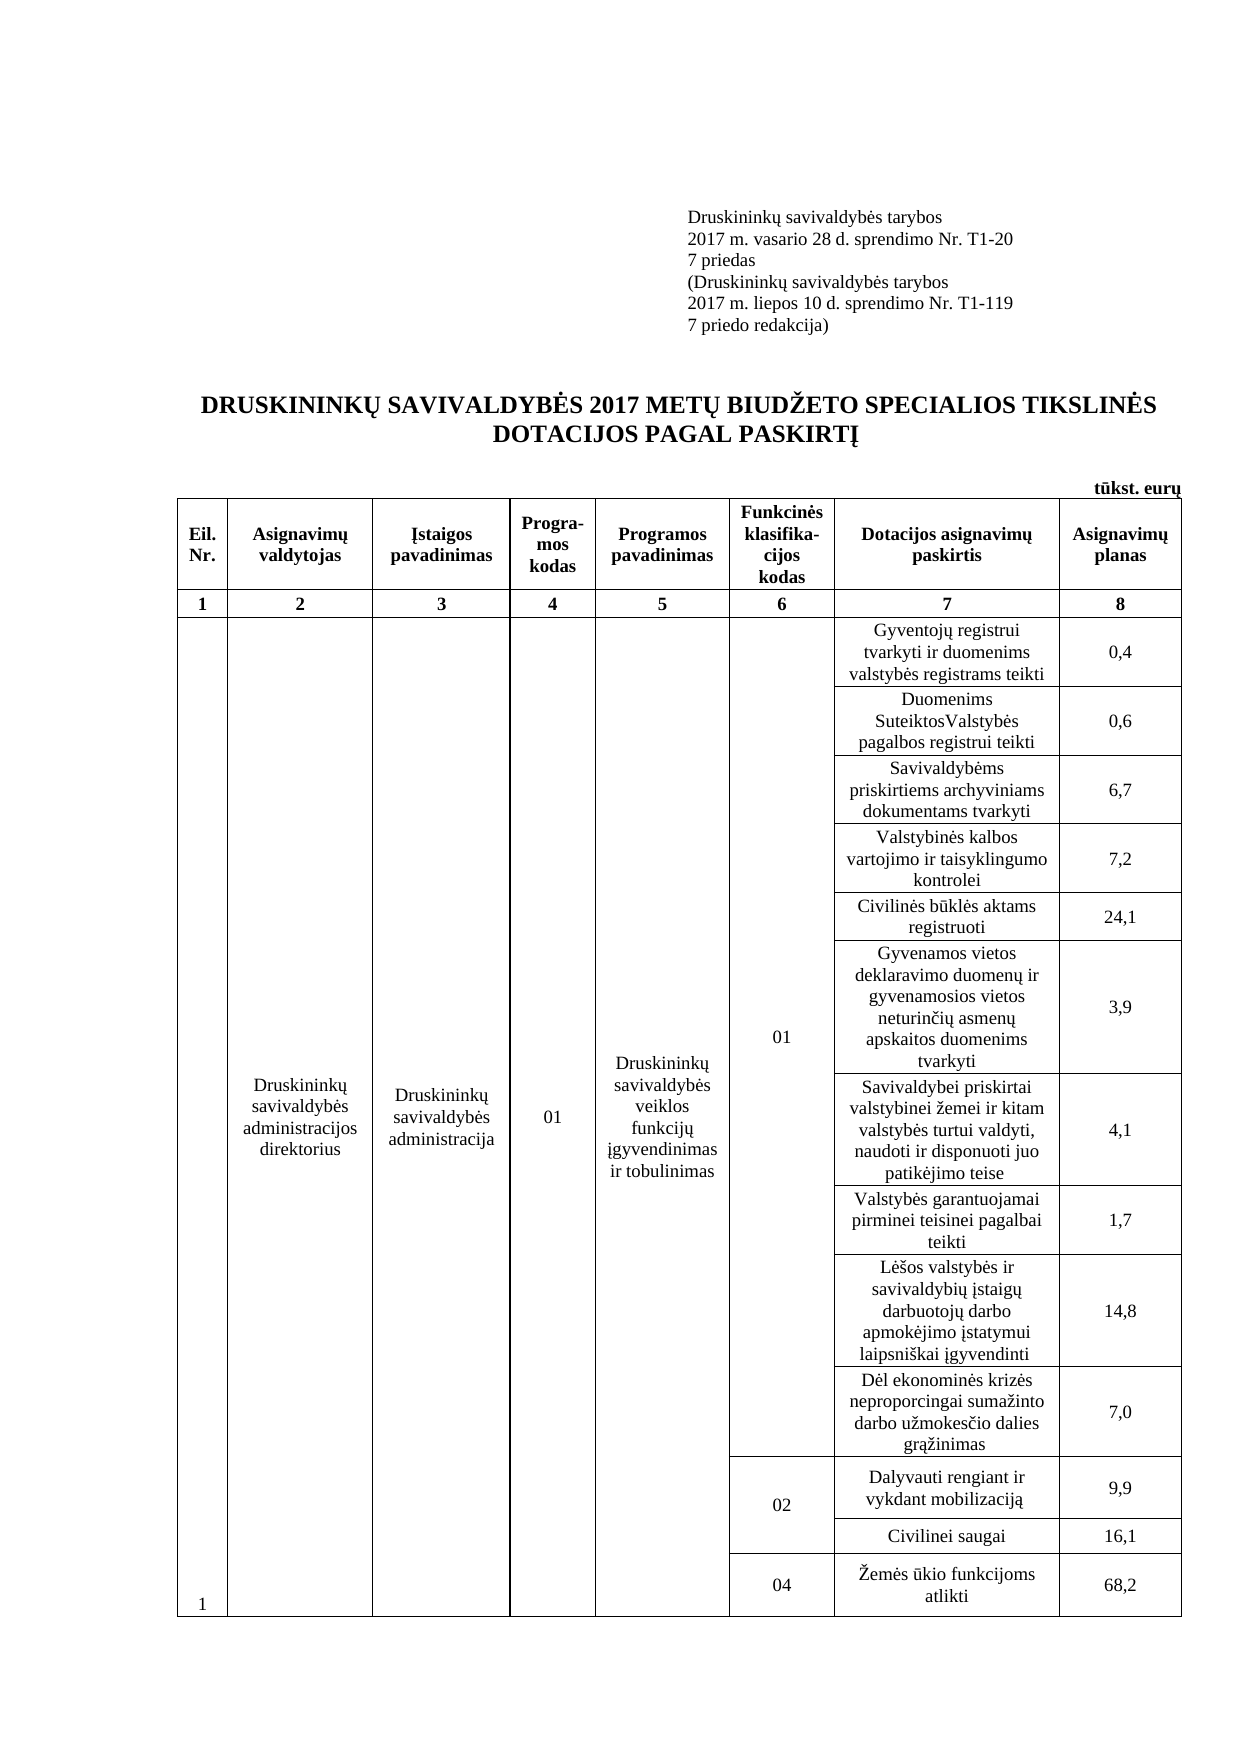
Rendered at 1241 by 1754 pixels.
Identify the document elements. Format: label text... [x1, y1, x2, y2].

table_cell Žemės ūkio funkcijoms atlikti [835, 1554, 1059, 1616]
table_cell 02 [730, 1457, 834, 1553]
table_cell Valstybės garantuojamai pirminei teisinei pagalbai teikti [835, 1186, 1059, 1254]
table_cell 7,0 [1060, 1367, 1181, 1456]
table_cell 4,1 [1060, 1074, 1181, 1185]
table_cell 1,7 [1060, 1186, 1181, 1254]
table_cell 3 [373, 590, 509, 617]
table_cell 8 [1060, 590, 1181, 617]
table_header Dotacijos asignavimų paskirtis [835, 499, 1059, 589]
table_cell Dalyvauti rengiant ir vykdant mobilizaciją [835, 1457, 1059, 1518]
table_header Programos pavadinimas [596, 499, 729, 589]
table_cell 4 [511, 590, 595, 617]
table_header Įstaigos pavadinimas [373, 499, 509, 589]
table_cell 9,9 [1060, 1457, 1181, 1518]
table_cell Gyventojų registrui tvarkyti ir duomenims valstybės registrams teikti [835, 618, 1059, 686]
table_cell 24,1 [1060, 893, 1181, 939]
table_cell 01 [730, 618, 834, 1456]
table_cell 1 [178, 590, 227, 617]
table_cell Druskininkų savivaldybės administracija [373, 618, 509, 1616]
table_cell 68,2 [1060, 1554, 1181, 1616]
table_cell 3,9 [1060, 941, 1181, 1073]
table_cell 1 [178, 618, 227, 1616]
table_cell Dėl ekonominės krizės neproporcingai sumažinto darbo užmokesčio dalies grąžinimas [835, 1367, 1059, 1456]
table_cell 16,1 [1060, 1519, 1181, 1553]
table_cell Savivaldybėms priskirtiems archyviniams dokumentams tvarkyti [835, 756, 1059, 823]
text DRUSKININKŲ SAVIVALDYBĖS 2017 METŲ BIUDŽETO SPECIALIOS TIKSLINĖS DOTACIJOS PAGAL PASKIRTĮ [177, 390, 1181, 448]
text (Druskininkų savivaldybės tarybos [215, 271, 1181, 292]
table_header Asignavimų planas [1060, 499, 1181, 589]
table_cell Duomenims SuteiktosValstybės pagalbos registrui teikti [835, 687, 1059, 754]
table_cell 6,7 [1060, 756, 1181, 823]
table_cell 0,4 [1060, 618, 1181, 686]
table_header Funkcinės klasifika-cijos kodas [730, 499, 834, 589]
table_cell Savivaldybei priskirtai valstybinei žemei ir kitam valstybės turtui valdyti, naudoti ir disponuoti juo patikėjimo teise [835, 1074, 1059, 1185]
table_cell 7,2 [1060, 824, 1181, 892]
text 7 priedas [215, 249, 1181, 271]
table_cell Valstybinės kalbos vartojimo ir taisyklingumo kontrolei [835, 824, 1059, 892]
table_cell Lėšos valstybės ir savivaldybių įstaigų darbuotojų darbo apmokėjimo įstatymui laipsniškai įgyvendinti [835, 1255, 1059, 1366]
table_cell 04 [730, 1554, 834, 1616]
table_header Progra-mos kodas [511, 499, 595, 589]
table_cell 0,6 [1060, 687, 1181, 754]
table_cell 5 [596, 590, 729, 617]
text 2017 m. liepos 10 d. sprendimo Nr. T1-119 [215, 292, 1181, 314]
table_cell 6 [730, 590, 834, 617]
text Druskininkų savivaldybės tarybos [402, 206, 1181, 227]
table_cell Gyvenamos vietos deklaravimo duomenų ir gyvenamosios vietos neturinčių asmenų apskaitos duomenims tvarkyti [835, 941, 1059, 1073]
table_cell 01 [511, 618, 595, 1616]
table_header Eil. Nr. [178, 499, 227, 589]
table_cell Civilinės būklės aktams registruoti [835, 893, 1059, 939]
text 7 priedo redakcija) [215, 314, 1181, 335]
table_header Asignavimų valdytojas [228, 499, 372, 589]
table_cell 14,8 [1060, 1255, 1181, 1366]
text tūkst. eurų [177, 477, 1181, 498]
table_cell 7 [835, 590, 1059, 617]
text 2017 m. vasario 28 d. sprendimo Nr. T1-20 [215, 227, 1181, 249]
table_cell 2 [228, 590, 372, 617]
table_cell Civilinei saugai [835, 1519, 1059, 1553]
table_cell Druskininkų savivaldybės administracijos direktorius [228, 618, 372, 1616]
table_cell Druskininkų savivaldybės veiklos funkcijų įgyvendinimas ir tobulinimas [596, 618, 729, 1616]
